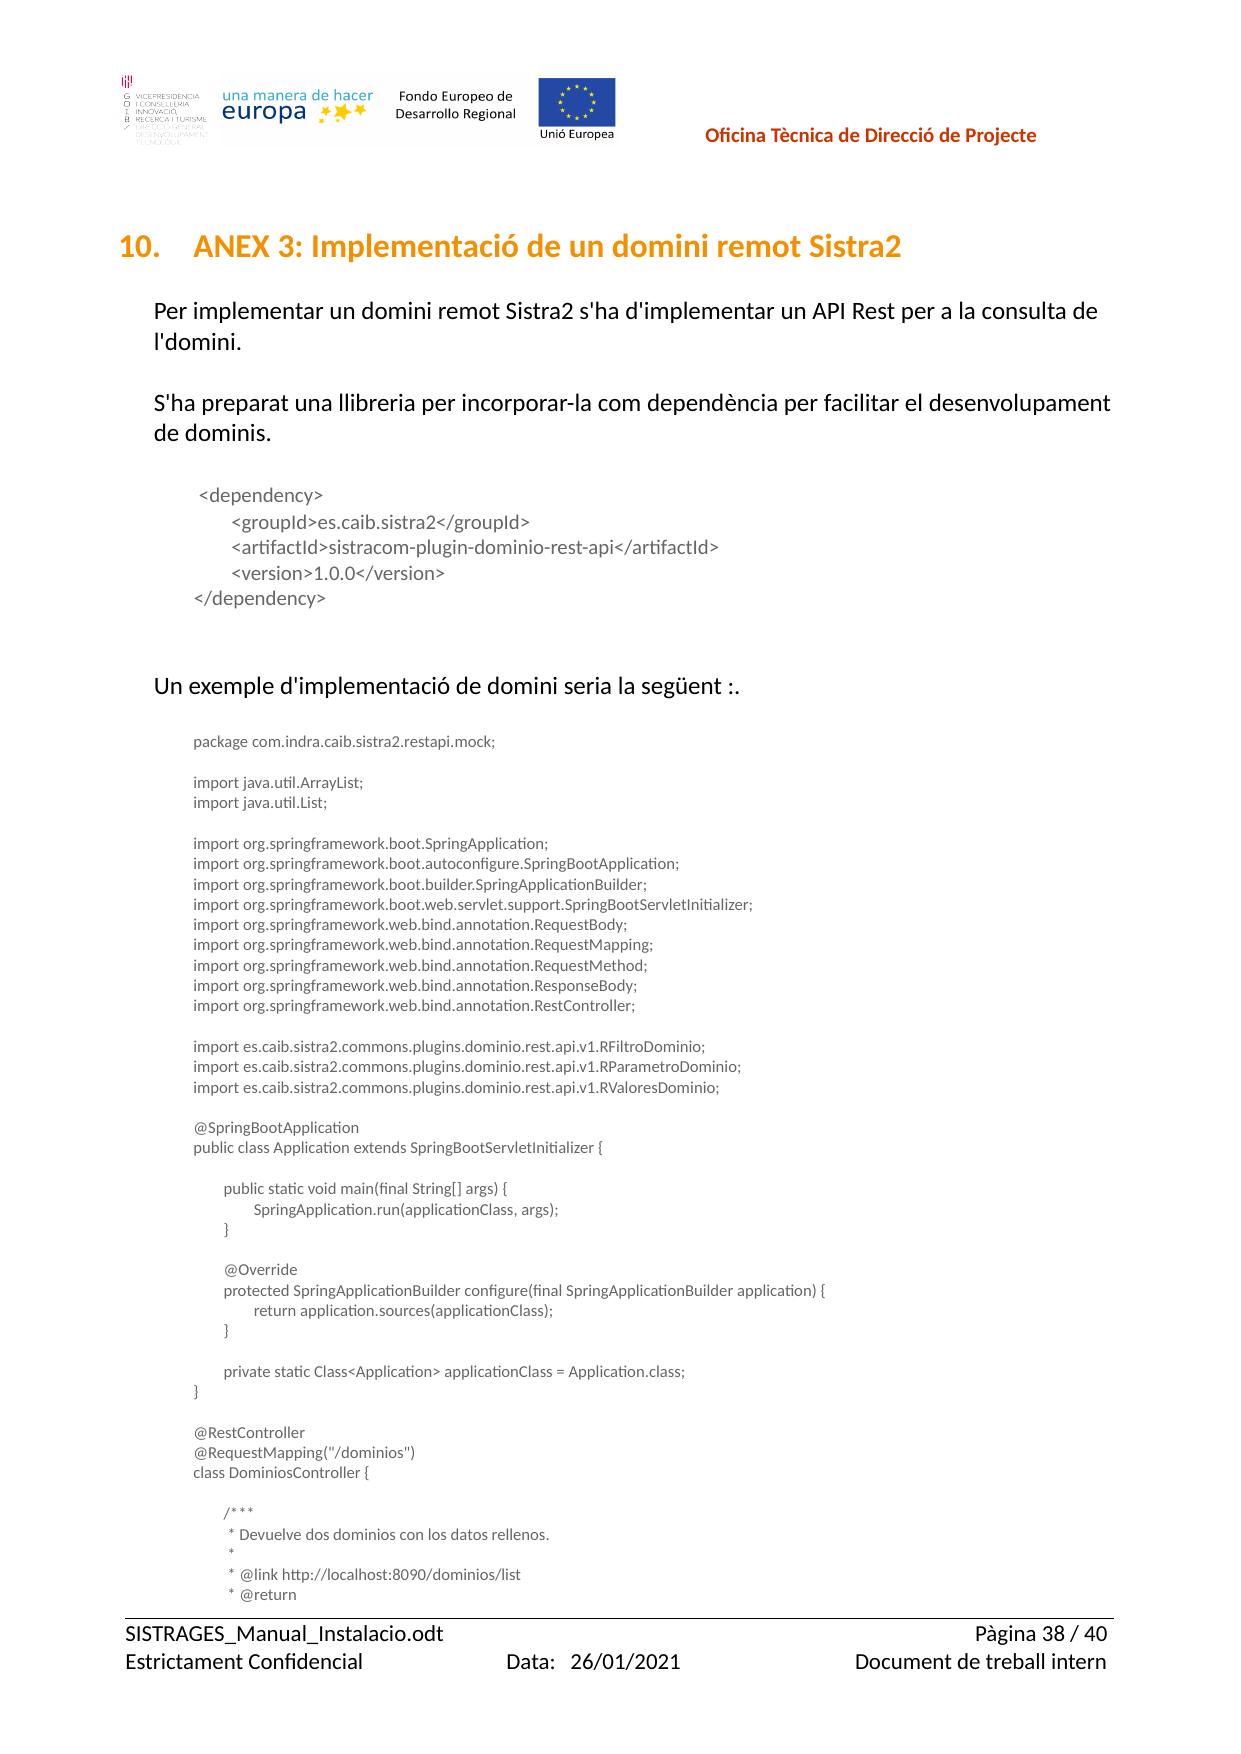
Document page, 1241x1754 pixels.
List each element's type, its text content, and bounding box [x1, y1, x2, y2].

text import java.util.ArrayList; [193, 772, 1122, 792]
text <artifactId>sistracom-plugin-dominio-rest-api</artifactId> [118, 534, 1122, 560]
text Un exemple d'implementació de domini seria la següent :. [153, 671, 1122, 701]
text @SpringBootApplication [193, 1117, 1122, 1138]
text Per implementar un domini remot Sistra2 s'ha d'implementar un API Rest per a la consulta de l'domini. [153, 295, 1122, 356]
text import org.springframework.boot.builder.SpringApplicationBuilder; [193, 874, 1122, 894]
subtitle ANEX 3: Implementació de un domini remot Sistra2 [118, 225, 1122, 266]
text SpringApplication.run(applicationClass, args); [193, 1199, 1122, 1219]
text @RequestMapping("/dominios") [193, 1442, 1122, 1463]
text S'ha preparat una llibreria per incorporar-la com dependència per facilitar el desenvolupament de dominis. [153, 387, 1122, 448]
text } [193, 1382, 1122, 1402]
text import es.caib.sistra2.commons.plugins.dominio.rest.api.v1.RValoresDominio; [193, 1077, 1122, 1097]
text import org.springframework.web.bind.annotation.RequestBody; [193, 914, 1122, 935]
text package com.indra.caib.sistra2.restapi.mock; [193, 732, 1122, 752]
text private static Class<Application> applicationClass = Application.class; [193, 1361, 1122, 1382]
text * Devuelve dos dominios con los datos rellenos. [193, 1524, 1122, 1544]
text import org.springframework.web.bind.annotation.RestController; [193, 996, 1122, 1016]
text import es.caib.sistra2.commons.plugins.dominio.rest.api.v1.RFiltroDominio; [193, 1036, 1122, 1057]
text protected SpringApplicationBuilder configure(final SpringApplicationBuilder application) { [193, 1280, 1122, 1300]
text return application.sources(applicationClass); [193, 1300, 1122, 1321]
picture [219, 73, 621, 147]
text </dependency> [118, 585, 1122, 611]
text import java.util.List; [193, 792, 1122, 813]
text class DominiosController { [193, 1463, 1122, 1483]
text <version>1.0.0</version> [118, 560, 1122, 585]
text * @link http://localhost:8090/dominios/list [193, 1564, 1122, 1585]
text * @return [193, 1585, 1122, 1605]
text import org.springframework.boot.web.servlet.support.SpringBootServletInitializer; [193, 894, 1122, 914]
text import org.springframework.boot.autoconfigure.SpringBootApplication; [193, 853, 1122, 874]
text import org.springframework.web.bind.annotation.RequestMapping; [193, 935, 1122, 955]
text public static void main(final String[] args) { [193, 1178, 1122, 1199]
text } [193, 1219, 1122, 1239]
text import org.springframework.web.bind.annotation.ResponseBody; [193, 975, 1122, 996]
text import org.springframework.boot.SpringApplication; [193, 833, 1122, 853]
text @Override [193, 1260, 1122, 1280]
picture [118, 73, 213, 147]
text @RestController [193, 1422, 1122, 1442]
text * [193, 1544, 1122, 1564]
text import org.springframework.web.bind.annotation.RequestMethod; [193, 955, 1122, 975]
text <dependency> [153, 478, 1122, 509]
text /*** [193, 1503, 1122, 1524]
text public class Application extends SpringBootServletInitializer { [193, 1138, 1122, 1158]
text <groupId>es.caib.sistra2</groupId> [118, 509, 1122, 534]
text } [193, 1321, 1122, 1341]
text import es.caib.sistra2.commons.plugins.dominio.rest.api.v1.RParametroDominio; [193, 1057, 1122, 1077]
